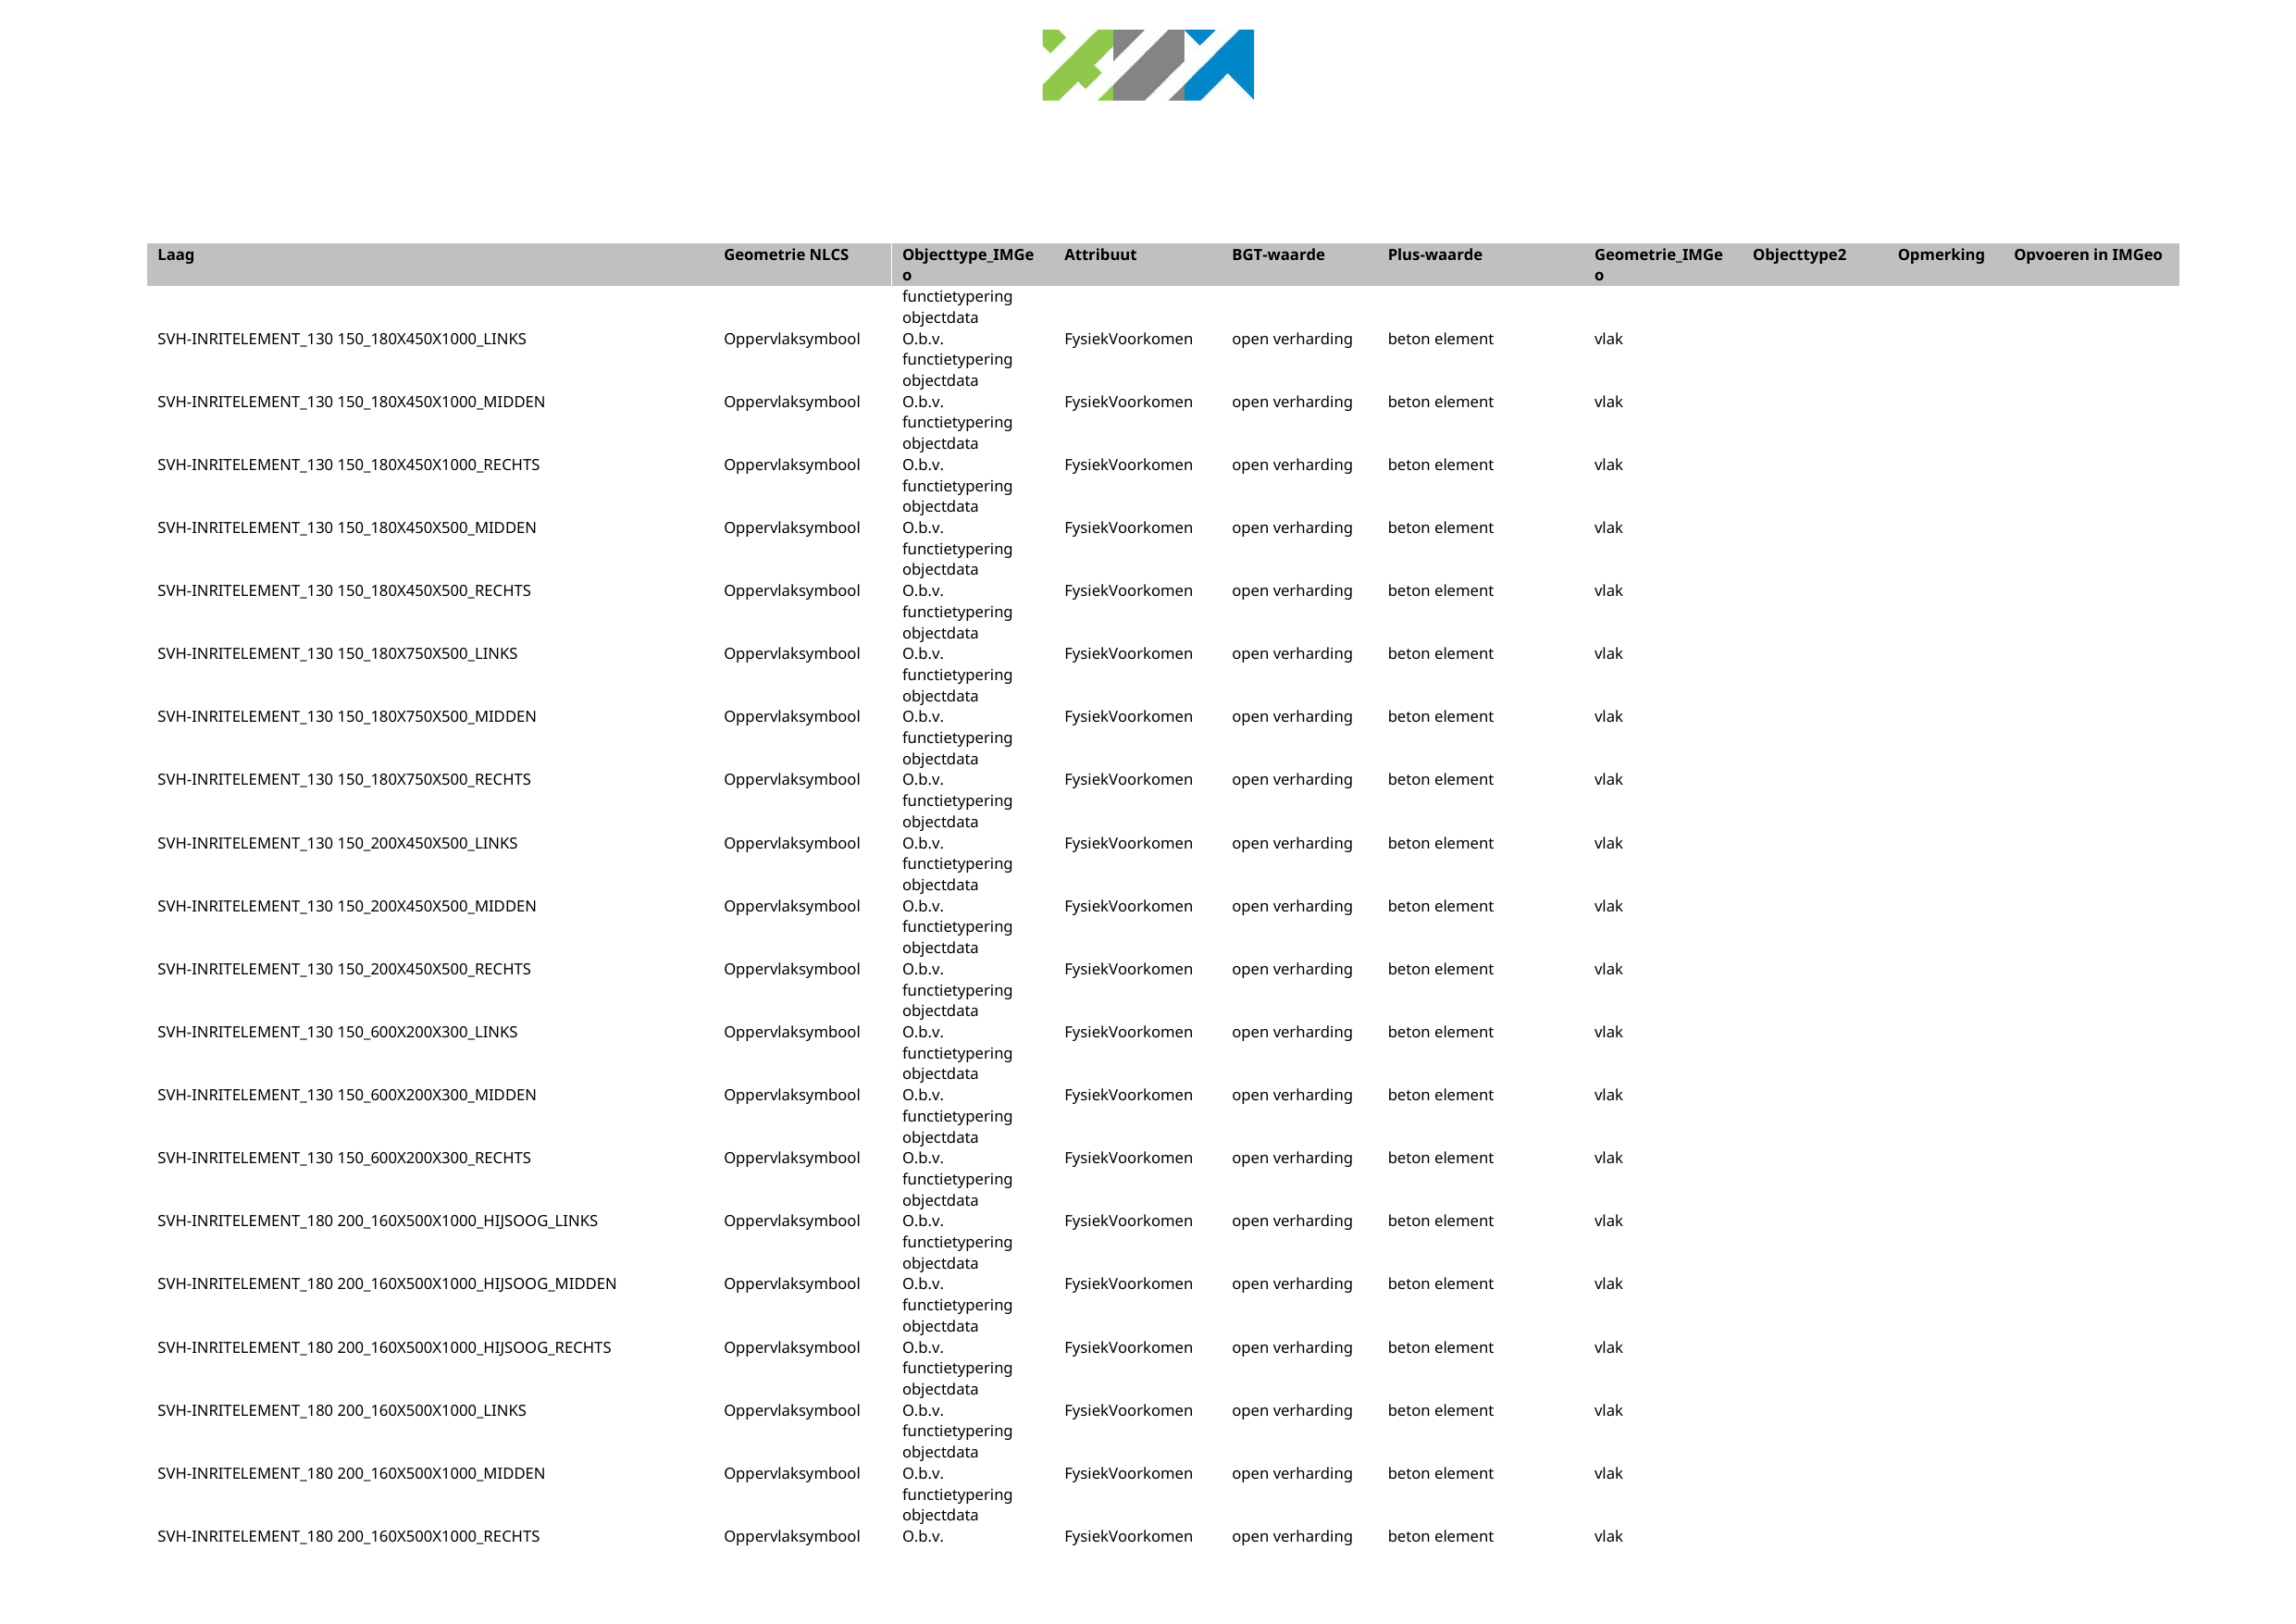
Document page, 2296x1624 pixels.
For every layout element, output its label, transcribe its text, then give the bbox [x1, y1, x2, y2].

table_cell vlak [1584, 958, 1743, 1021]
table_cell open verharding [1222, 832, 1377, 895]
table_cell [2004, 1399, 2179, 1462]
table_cell Oppervlaksymbool [714, 1399, 891, 1462]
table_cell Oppervlaksymbool [714, 958, 891, 1021]
table_cell FysiekVoorkomen [1054, 391, 1222, 453]
table_cell Oppervlaksymbool [714, 453, 891, 516]
table_cell [2004, 453, 2179, 516]
table_cell SVH-INRITELEMENT_130 150_180X450X1000_MIDDEN [147, 391, 714, 453]
table_cell [1743, 643, 1887, 706]
table_cell open verharding [1222, 895, 1377, 958]
table_cell FysiekVoorkomen [1054, 1210, 1222, 1273]
table_cell FysiekVoorkomen [1054, 517, 1222, 580]
table_cell [1743, 769, 1887, 832]
table_cell Oppervlaksymbool [714, 769, 891, 832]
table_cell [2004, 1336, 2179, 1399]
table_cell [2004, 958, 2179, 1021]
table_cell beton element [1377, 769, 1584, 832]
table_cell vlak [1584, 769, 1743, 832]
table_cell [2004, 1085, 2179, 1147]
table_cell Oppervlaksymbool [714, 1085, 891, 1147]
table_cell SVH-INRITELEMENT_130 150_180X450X1000_RECHTS [147, 453, 714, 516]
table_cell Oppervlaksymbool [714, 895, 891, 958]
table_header Objecttype2 [1743, 243, 1887, 286]
table_cell [1887, 1022, 2004, 1085]
table_cell O.b.v. functietypering objectdata [892, 1085, 1054, 1147]
table_cell [1887, 832, 2004, 895]
table_cell vlak [1584, 895, 1743, 958]
table_cell O.b.v. functietypering objectdata [892, 517, 1054, 580]
table_cell O.b.v. functietypering objectdata [892, 1462, 1054, 1525]
table_cell O.b.v. functietypering objectdata [892, 643, 1054, 706]
table_cell functietypering objectdata [892, 286, 1054, 328]
table_cell SVH-INRITELEMENT_130 150_180X450X1000_LINKS [147, 328, 714, 391]
table_cell [1887, 643, 2004, 706]
table_cell beton element [1377, 1462, 1584, 1525]
table_cell [1743, 958, 1887, 1021]
table_cell [1887, 453, 2004, 516]
table_cell [1887, 1085, 2004, 1147]
table_cell [1887, 1462, 2004, 1525]
table_cell FysiekVoorkomen [1054, 1399, 1222, 1462]
table_cell Oppervlaksymbool [714, 1022, 891, 1085]
table_cell [1377, 286, 1584, 328]
table_cell [1887, 1210, 2004, 1273]
table_cell FysiekVoorkomen [1054, 580, 1222, 643]
table_cell open verharding [1222, 1526, 1377, 1550]
table_header BGT-waarde [1222, 243, 1377, 286]
table_cell beton element [1377, 1210, 1584, 1273]
table_cell Oppervlaksymbool [714, 391, 891, 453]
table_cell Oppervlaksymbool [714, 1273, 891, 1336]
table_cell SVH-INRITELEMENT_180 200_160X500X1000_HIJSOOG_LINKS [147, 1210, 714, 1273]
table_cell beton element [1377, 1273, 1584, 1336]
table_cell FysiekVoorkomen [1054, 1022, 1222, 1085]
table_cell open verharding [1222, 643, 1377, 706]
table_header Opvoeren in IMGeo [2004, 243, 2179, 286]
table_cell beton element [1377, 895, 1584, 958]
table_cell Oppervlaksymbool [714, 328, 891, 391]
table_cell SVH-INRITELEMENT_180 200_160X500X1000_HIJSOOG_MIDDEN [147, 1273, 714, 1336]
table_cell open verharding [1222, 517, 1377, 580]
table_cell FysiekVoorkomen [1054, 1336, 1222, 1399]
table_cell open verharding [1222, 1273, 1377, 1336]
table_cell Oppervlaksymbool [714, 643, 891, 706]
table_cell beton element [1377, 517, 1584, 580]
table_header Attribuut [1054, 243, 1222, 286]
table_cell SVH-INRITELEMENT_180 200_160X500X1000_MIDDEN [147, 1462, 714, 1525]
table_header Plus-waarde [1377, 243, 1584, 286]
table_cell SVH-INRITELEMENT_130 150_600X200X300_LINKS [147, 1022, 714, 1085]
table_cell Oppervlaksymbool [714, 517, 891, 580]
table_cell O.b.v. functietypering objectdata [892, 1210, 1054, 1273]
table_cell [1743, 1085, 1887, 1147]
table_cell O.b.v. [892, 1526, 1054, 1550]
table_cell FysiekVoorkomen [1054, 1147, 1222, 1210]
table_cell O.b.v. functietypering objectdata [892, 706, 1054, 769]
table_cell open verharding [1222, 958, 1377, 1021]
table_cell O.b.v. functietypering objectdata [892, 1399, 1054, 1462]
table_cell [2004, 580, 2179, 643]
table_cell vlak [1584, 832, 1743, 895]
table_cell vlak [1584, 328, 1743, 391]
table_cell O.b.v. functietypering objectdata [892, 1147, 1054, 1210]
table_cell O.b.v. functietypering objectdata [892, 453, 1054, 516]
table_cell [1887, 958, 2004, 1021]
table_cell vlak [1584, 391, 1743, 453]
table_cell vlak [1584, 643, 1743, 706]
table_cell [1887, 1147, 2004, 1210]
table_cell [2004, 706, 2179, 769]
table_cell [1743, 1399, 1887, 1462]
table_cell [2004, 391, 2179, 453]
table_cell [1887, 1399, 2004, 1462]
table_cell open verharding [1222, 1210, 1377, 1273]
table_cell [1222, 286, 1377, 328]
table_cell beton element [1377, 391, 1584, 453]
table_cell SVH-INRITELEMENT_130 150_180X750X500_RECHTS [147, 769, 714, 832]
table_cell FysiekVoorkomen [1054, 1085, 1222, 1147]
table_cell [2004, 1526, 2179, 1550]
table_cell [1887, 706, 2004, 769]
table_cell SVH-INRITELEMENT_130 150_200X450X500_MIDDEN [147, 895, 714, 958]
table_cell open verharding [1222, 1085, 1377, 1147]
table_cell [1887, 286, 2004, 328]
table_cell [1887, 1273, 2004, 1336]
table_cell SVH-INRITELEMENT_130 150_600X200X300_MIDDEN [147, 1085, 714, 1147]
table_cell vlak [1584, 1022, 1743, 1085]
table_cell [1743, 391, 1887, 453]
table_cell Oppervlaksymbool [714, 580, 891, 643]
table_cell FysiekVoorkomen [1054, 1526, 1222, 1550]
table_cell open verharding [1222, 328, 1377, 391]
table_cell vlak [1584, 1526, 1743, 1550]
table_cell beton element [1377, 1147, 1584, 1210]
table_cell [1743, 517, 1887, 580]
table_cell SVH-INRITELEMENT_130 150_180X450X500_MIDDEN [147, 517, 714, 580]
table_cell FysiekVoorkomen [1054, 769, 1222, 832]
table_cell [1743, 1462, 1887, 1525]
table_cell [1743, 706, 1887, 769]
table_cell O.b.v. functietypering objectdata [892, 580, 1054, 643]
table_cell SVH-INRITELEMENT_130 150_180X450X500_RECHTS [147, 580, 714, 643]
table_cell [1887, 769, 2004, 832]
table_cell open verharding [1222, 1336, 1377, 1399]
table_cell Oppervlaksymbool [714, 1336, 891, 1399]
table_cell FysiekVoorkomen [1054, 895, 1222, 958]
table_cell beton element [1377, 1399, 1584, 1462]
table_cell [1743, 1147, 1887, 1210]
table_cell FysiekVoorkomen [1054, 1273, 1222, 1336]
table_cell open verharding [1222, 769, 1377, 832]
table_cell [2004, 1147, 2179, 1210]
table_cell [1887, 580, 2004, 643]
table_cell open verharding [1222, 391, 1377, 453]
table_cell beton element [1377, 580, 1584, 643]
table_cell [2004, 769, 2179, 832]
table_cell open verharding [1222, 580, 1377, 643]
table_cell [1743, 1022, 1887, 1085]
table_cell vlak [1584, 580, 1743, 643]
table_cell FysiekVoorkomen [1054, 832, 1222, 895]
table_cell [1743, 328, 1887, 391]
table_cell beton element [1377, 643, 1584, 706]
table_cell [2004, 517, 2179, 580]
table_cell Oppervlaksymbool [714, 832, 891, 895]
table_cell [2004, 643, 2179, 706]
table_cell [1887, 1526, 2004, 1550]
table_cell [1887, 391, 2004, 453]
table_header Opmerking [1887, 243, 2004, 286]
table_cell Oppervlaksymbool [714, 1210, 891, 1273]
table_cell Oppervlaksymbool [714, 1147, 891, 1210]
table_cell O.b.v. functietypering objectdata [892, 895, 1054, 958]
table_cell vlak [1584, 1273, 1743, 1336]
table_cell SVH-INRITELEMENT_180 200_160X500X1000_HIJSOOG_RECHTS [147, 1336, 714, 1399]
table_cell SVH-INRITELEMENT_180 200_160X500X1000_LINKS [147, 1399, 714, 1462]
table_cell Oppervlaksymbool [714, 706, 891, 769]
table_cell [1743, 832, 1887, 895]
table_cell FysiekVoorkomen [1054, 1462, 1222, 1525]
table_cell [2004, 832, 2179, 895]
table_cell beton element [1377, 1022, 1584, 1085]
table_cell O.b.v. functietypering objectdata [892, 328, 1054, 391]
table_cell open verharding [1222, 1399, 1377, 1462]
table_cell open verharding [1222, 453, 1377, 516]
table_cell vlak [1584, 453, 1743, 516]
table_cell O.b.v. functietypering objectdata [892, 391, 1054, 453]
table_cell FysiekVoorkomen [1054, 453, 1222, 516]
table_cell [1743, 1526, 1887, 1550]
table_cell beton element [1377, 832, 1584, 895]
table_cell [1887, 1336, 2004, 1399]
table_cell [2004, 895, 2179, 958]
table_cell [1887, 328, 2004, 391]
table_cell FysiekVoorkomen [1054, 706, 1222, 769]
table_cell [1887, 895, 2004, 958]
table_cell SVH-INRITELEMENT_130 150_600X200X300_RECHTS [147, 1147, 714, 1210]
table_cell [2004, 328, 2179, 391]
table_cell [1887, 517, 2004, 580]
table_cell [714, 286, 891, 328]
table_cell FysiekVoorkomen [1054, 958, 1222, 1021]
table_cell beton element [1377, 328, 1584, 391]
table_cell [1743, 1273, 1887, 1336]
table_header Geometrie_IMGeo [1584, 243, 1743, 286]
table_cell open verharding [1222, 706, 1377, 769]
table_cell [2004, 1022, 2179, 1085]
table_header Geometrie NLCS [714, 243, 891, 286]
table_cell [1743, 580, 1887, 643]
table_cell [1054, 286, 1222, 328]
table_cell vlak [1584, 1336, 1743, 1399]
table_cell O.b.v. functietypering objectdata [892, 1022, 1054, 1085]
table_cell [1743, 1336, 1887, 1399]
table_cell O.b.v. functietypering objectdata [892, 1336, 1054, 1399]
table_cell O.b.v. functietypering objectdata [892, 769, 1054, 832]
table_cell vlak [1584, 1399, 1743, 1462]
table_cell vlak [1584, 1210, 1743, 1273]
table_cell SVH-INRITELEMENT_130 150_180X750X500_LINKS [147, 643, 714, 706]
table_cell O.b.v. functietypering objectdata [892, 1273, 1054, 1336]
table_cell [2004, 286, 2179, 328]
table_cell open verharding [1222, 1462, 1377, 1525]
table_cell open verharding [1222, 1147, 1377, 1210]
table_cell [2004, 1273, 2179, 1336]
table_cell [1743, 895, 1887, 958]
table_cell FysiekVoorkomen [1054, 328, 1222, 391]
table_cell [1743, 1210, 1887, 1273]
table_cell Oppervlaksymbool [714, 1462, 891, 1525]
table_cell SVH-INRITELEMENT_130 150_200X450X500_RECHTS [147, 958, 714, 1021]
table_cell O.b.v. functietypering objectdata [892, 832, 1054, 895]
table_cell vlak [1584, 706, 1743, 769]
table_cell beton element [1377, 453, 1584, 516]
table_header Objecttype_IMGeo [892, 243, 1054, 286]
table_cell [1584, 286, 1743, 328]
table_cell beton element [1377, 706, 1584, 769]
table_cell vlak [1584, 517, 1743, 580]
table_cell SVH-INRITELEMENT_130 150_200X450X500_LINKS [147, 832, 714, 895]
table_cell [2004, 1462, 2179, 1525]
table_cell O.b.v. functietypering objectdata [892, 958, 1054, 1021]
table_header Laag [147, 243, 714, 286]
table_cell vlak [1584, 1147, 1743, 1210]
table_cell vlak [1584, 1085, 1743, 1147]
table_cell [147, 286, 714, 328]
table_cell beton element [1377, 1336, 1584, 1399]
table_cell beton element [1377, 958, 1584, 1021]
table_cell Oppervlaksymbool [714, 1526, 891, 1550]
table_cell beton element [1377, 1085, 1584, 1147]
table_cell vlak [1584, 1462, 1743, 1525]
table_cell [1743, 286, 1887, 328]
table_cell FysiekVoorkomen [1054, 643, 1222, 706]
table_cell SVH-INRITELEMENT_180 200_160X500X1000_RECHTS [147, 1526, 714, 1550]
table_cell [1743, 453, 1887, 516]
table_cell beton element [1377, 1526, 1584, 1550]
table_cell SVH-INRITELEMENT_130 150_180X750X500_MIDDEN [147, 706, 714, 769]
table_cell [2004, 1210, 2179, 1273]
table_cell open verharding [1222, 1022, 1377, 1085]
